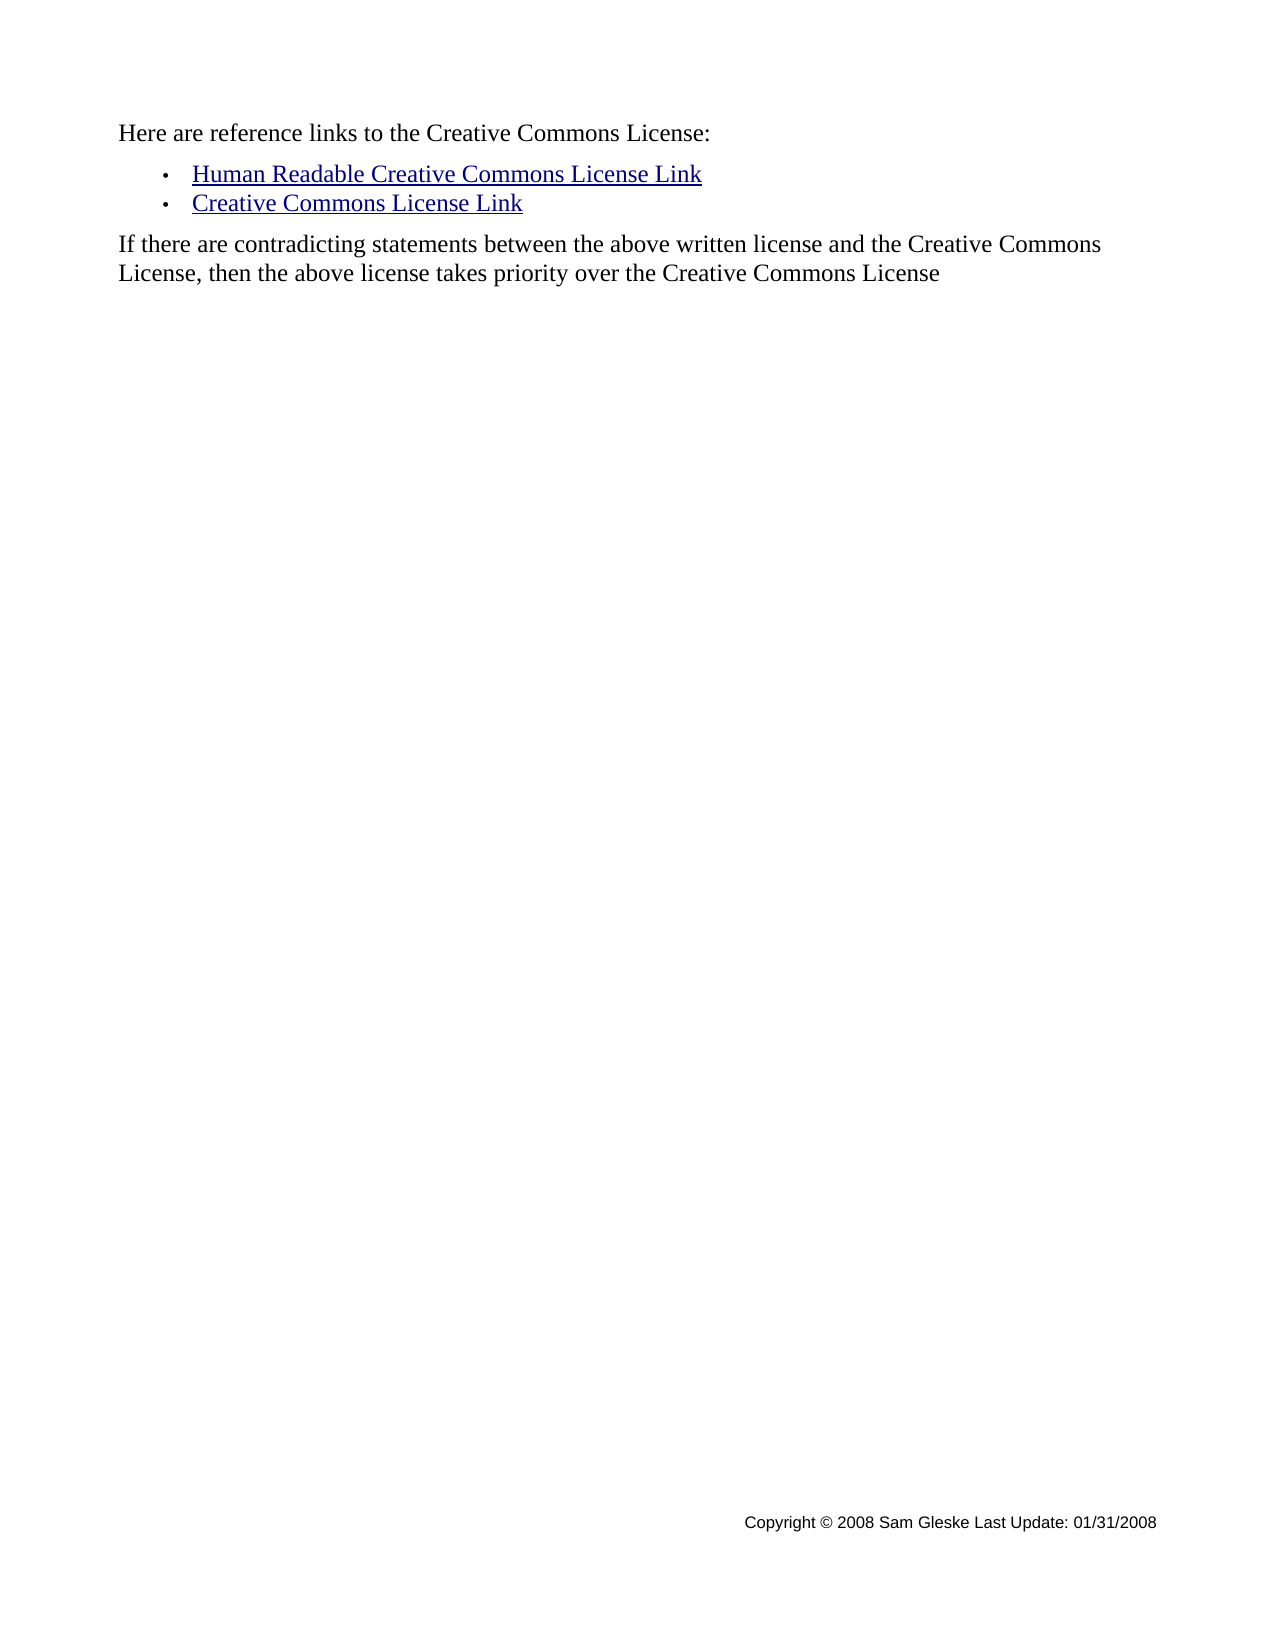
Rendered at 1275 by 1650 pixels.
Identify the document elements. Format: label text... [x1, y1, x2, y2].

list Human Readable Creative Commons License Link [162, 159, 1157, 188]
text If there are contradicting statements between the above written license and the Creative Commons License, then the above license takes priority over the Creative Commons License [118, 229, 1157, 287]
list Creative Commons License Link [162, 188, 1157, 217]
text Here are reference links to the Creative Commons License: [118, 118, 1157, 147]
